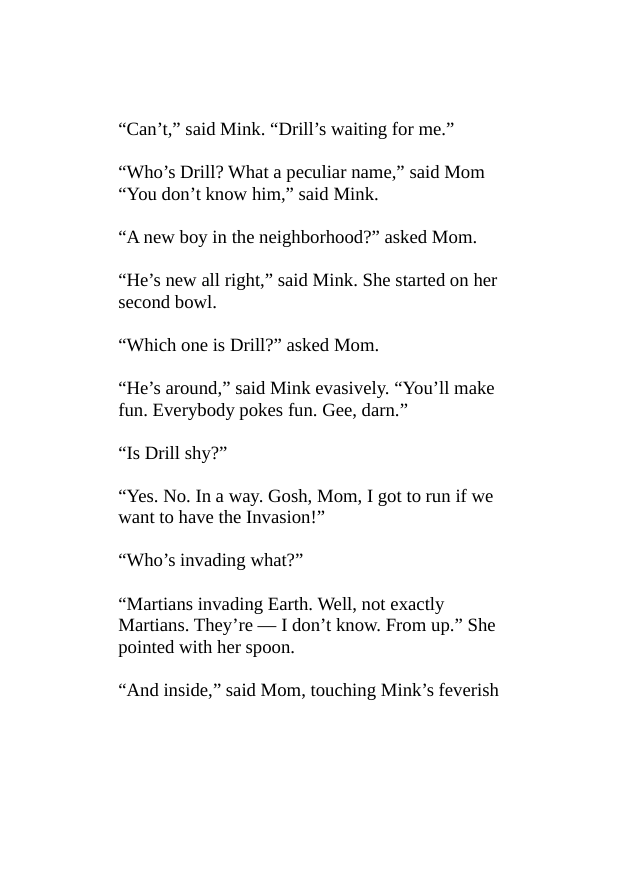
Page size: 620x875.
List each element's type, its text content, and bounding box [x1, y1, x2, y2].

text “Can’t,” said Mink. “Drill’s waiting for me.” “Who’s Drill? What a peculiar name,” said Mom “You don’t know him,” said Mink. “A new boy in the neighborhood?” asked Mom. “He’s new all right,” said Mink. She started on her second bowl. “Which one is Drill?” asked Mom. “He’s around,” said Mink evasively. “You’ll make fun. Everybody pokes fun. Gee, darn.” “Is Drill shy?” “Yes. No. In a way. Gosh, Mom, I got to run if we want to have the Invasion!” “Who’s invading what?” “Martians invading Earth. Well, not exactly Martians. They’re — I don’t know. From up.” She pointed with her spoon. “And inside,” said Mom, touching Mink’s feverish [118, 118, 501, 700]
